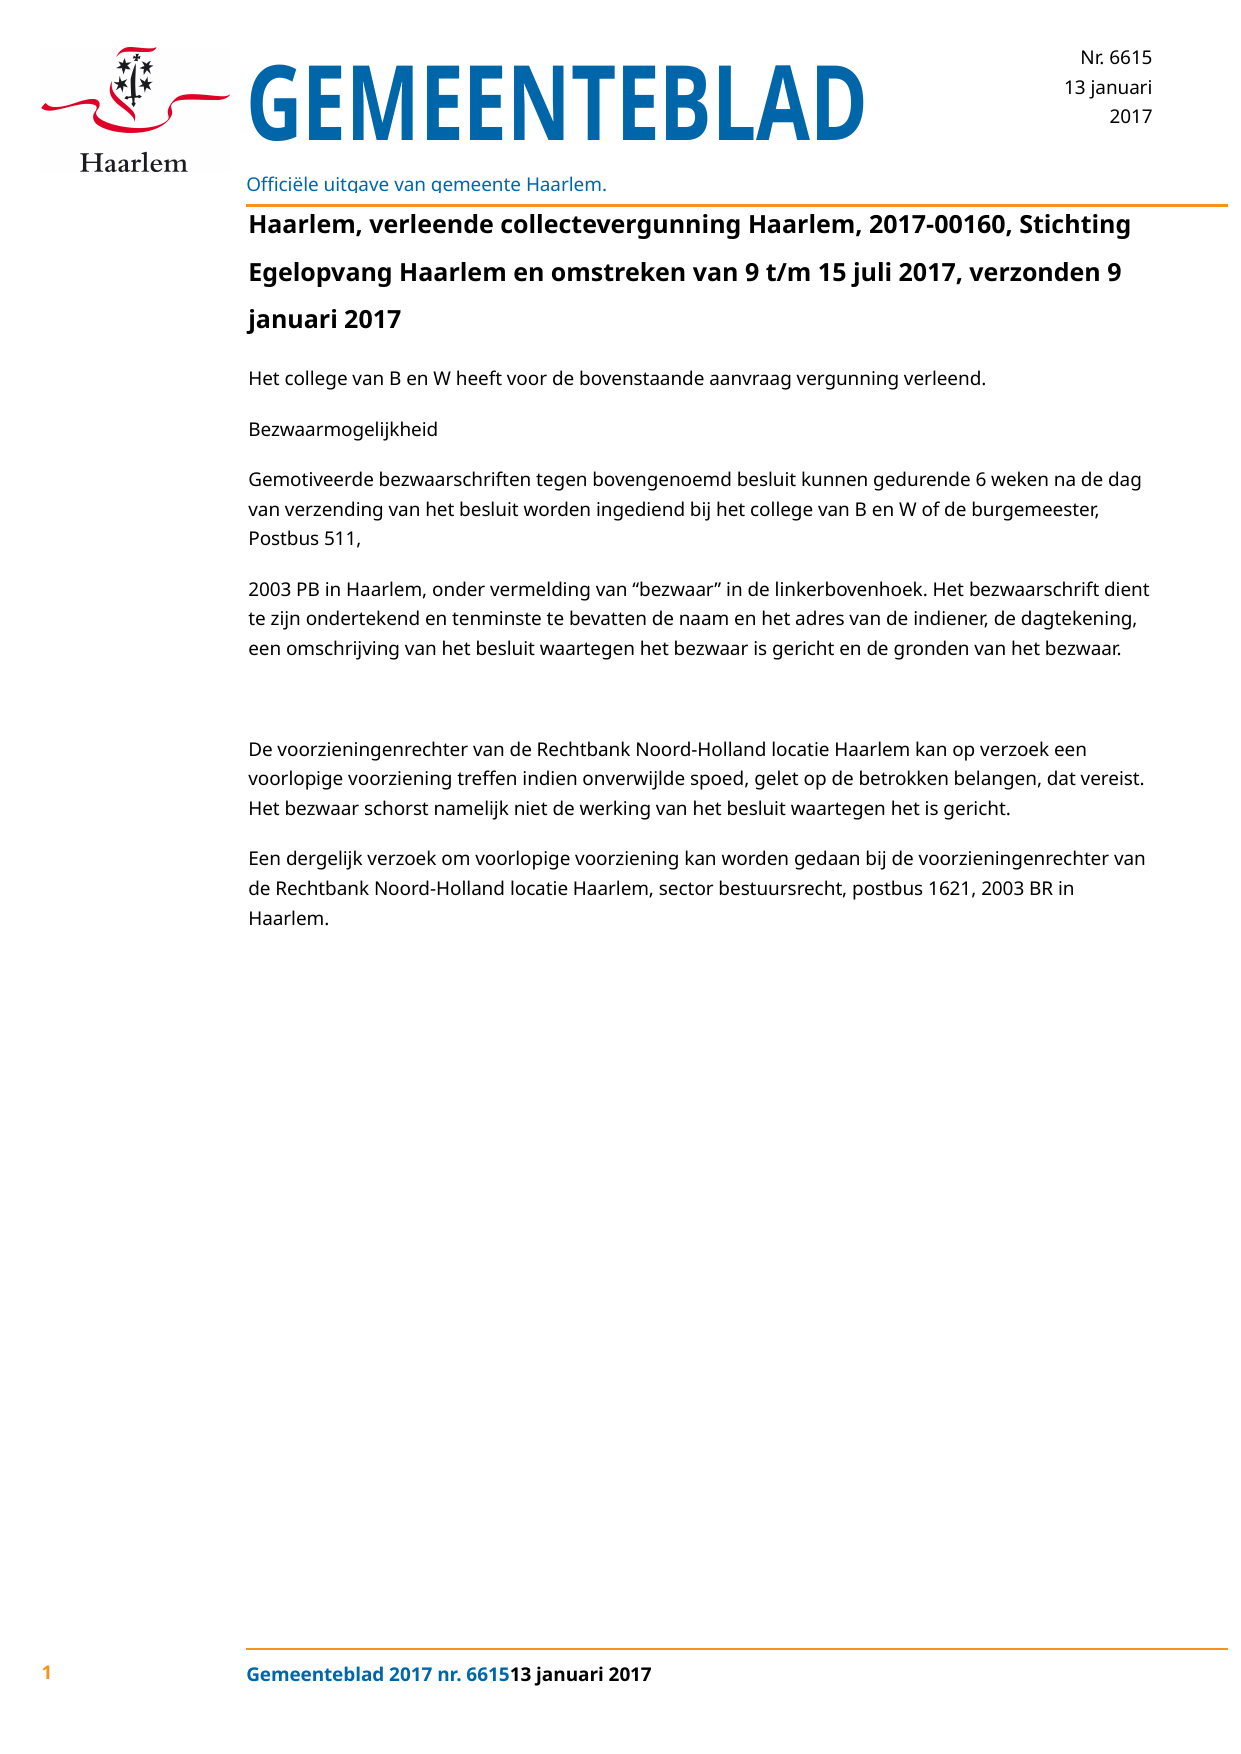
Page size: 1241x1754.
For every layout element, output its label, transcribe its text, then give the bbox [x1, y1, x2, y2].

text Gemotiveerde bezwaarschriften tegen bovengenoemd besluit kunnen gedurende 6 weken na de dag van verzending van het besluit worden ingediend bij het college van B en W of de burgemeester, Postbus 511, [248, 466, 1152, 551]
picture [41, 47, 231, 172]
text Een dergelijk verzoek om voorlopige voorziening kan worden gedaan bij de voorzieningenrechter van de Rechtbank Noord-Holland locatie Haarlem, sector bestuursrecht, postbus 1621, 2003 BR in Haarlem. [248, 846, 1152, 930]
text De voorzieningenrechter van de Rechtbank Noord-Holland locatie Haarlem kan op verzoek een voorlopige voorziening treffen indien onverwijlde spoed, gelet op de betrokken belangen, dat vereist. Het bezwaar schorst namelijk niet de werking van het besluit waartegen het is gericht. [248, 736, 1152, 821]
text Het college van B en W heeft voor de bovenstaande aanvraag vergunning verleend. [248, 366, 1152, 391]
text Bezwaarmogelijkheid [248, 416, 1152, 442]
text Haarlem, verleende collectevergunning Haarlem, 2017-00160, Stichting Egelopvang Haarlem en omstreken van 9 t/m 15 juli 2017, verzonden 9 januari 2017 [248, 207, 1152, 336]
text 2003 PB in Haarlem, onder vermelding van “bezwaar” in de linkerbovenhoek. Het bezwaarschrift dient te zijn ondertekend en tenminste te bevatten de naam en het adres van de indiener, de dagtekening, een omschrijving van het besluit waartegen het bezwaar is gericht en de gronden van het bezwaar. [248, 576, 1152, 661]
